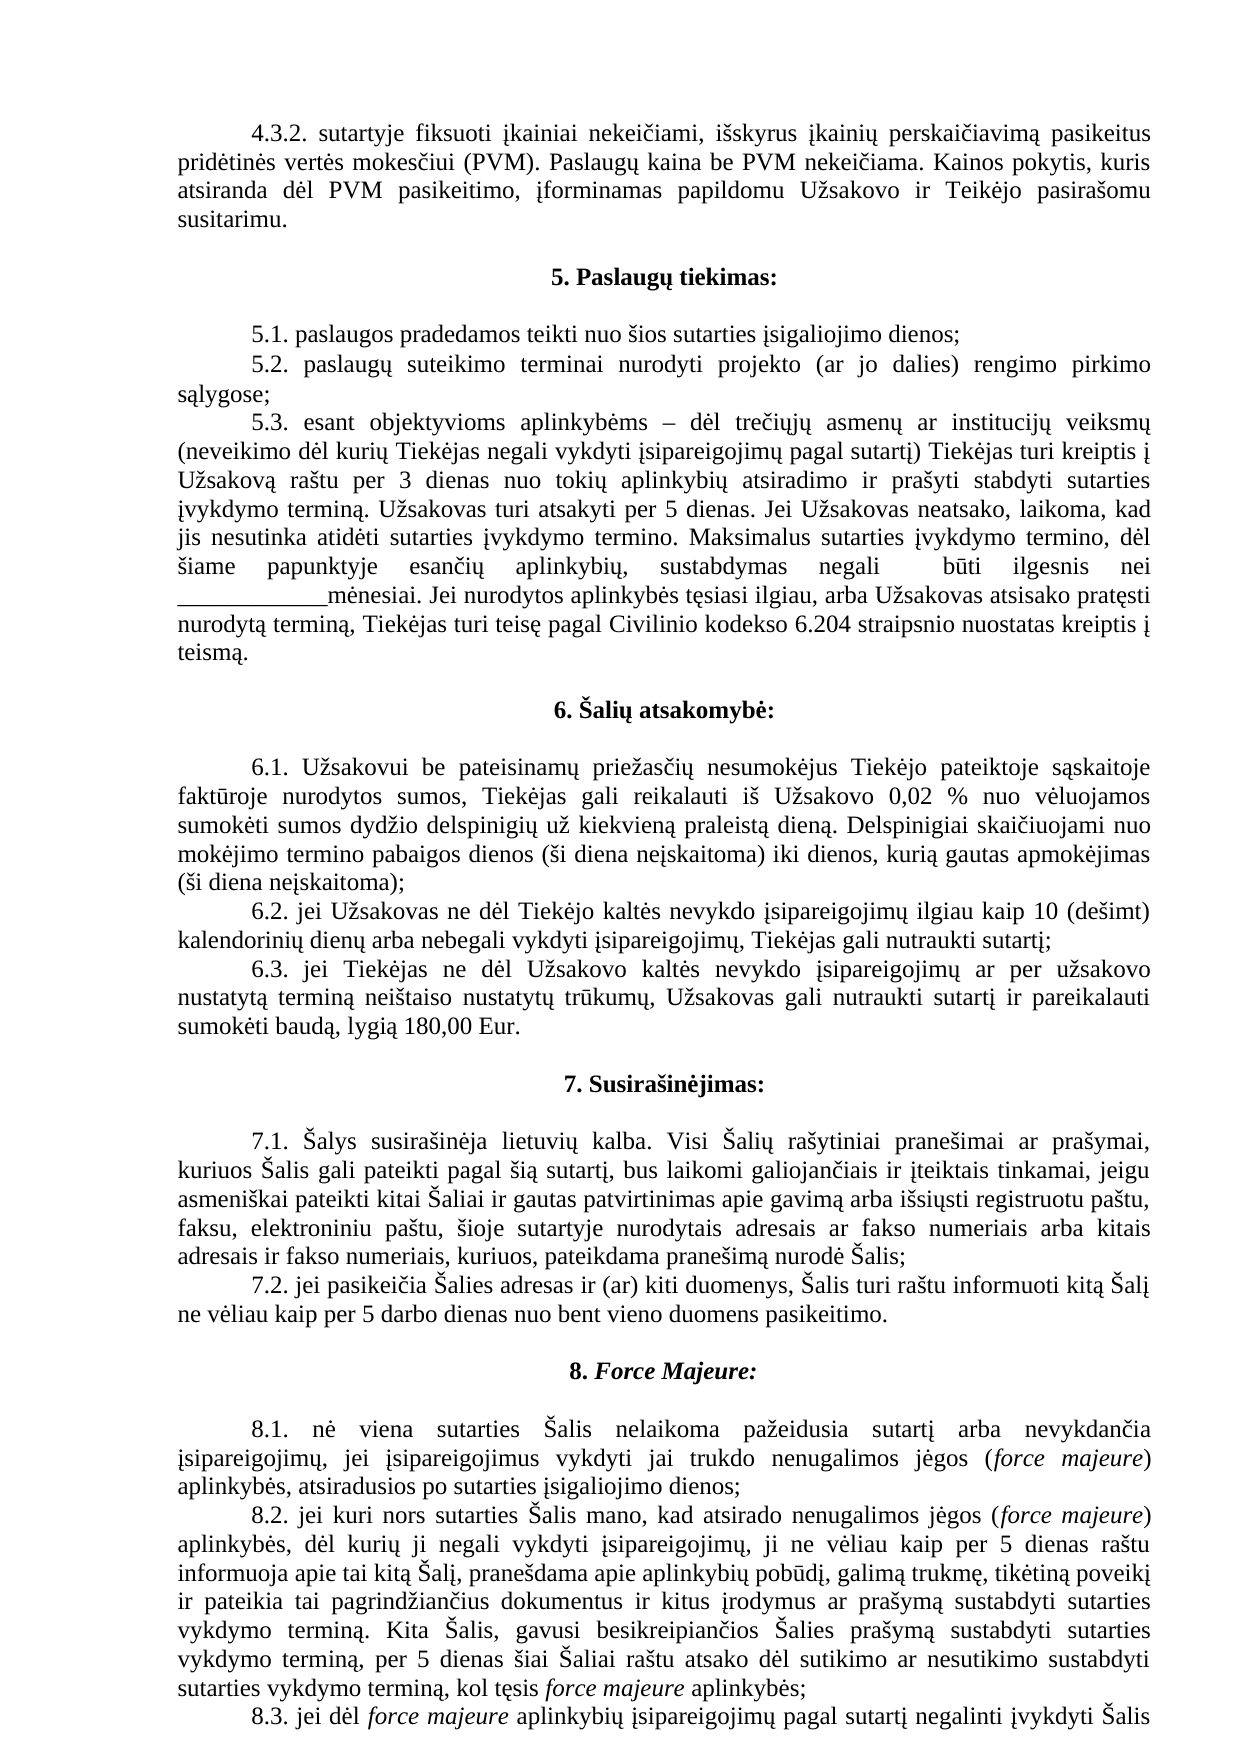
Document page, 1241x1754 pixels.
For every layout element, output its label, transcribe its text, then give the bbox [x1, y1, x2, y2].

text 7. Susirašinėjimas: [177, 1069, 1151, 1098]
text 7.1. Šalys susirašinėja lietuvių kalba. Visi Šalių rašytiniai pranešimai ar prašymai, kuriuos Šalis gali pateikti pagal šią sutartį, bus laikomi galiojančiais ir įteiktais tinkamai, jeigu asmeniškai pateikti kitai Šaliai ir gautas patvirtinimas apie gavimą arba išsiųsti registruotu paštu, faksu, elektroniniu paštu, šioje sutartyje nurodytais adresais ar fakso numeriais arba kitais adresais ir fakso numeriais, kuriuos, pateikdama pranešimą nurodė Šalis; [177, 1126, 1151, 1270]
text 8. Force Majeure: [177, 1356, 1151, 1385]
text 6.3. jei Tiekėjas ne dėl Užsakovo kaltės nevykdo įsipareigojimų ar per užsakovo nustatytą terminą neištaiso nustatytų trūkumų, Užsakovas gali nutraukti sutartį ir pareikalauti sumokėti baudą, lygią 180,00 Eur. [177, 954, 1151, 1040]
text 8.1. nė viena sutarties Šalis nelaikoma pažeidusia sutartį arba nevykdančia įsipareigojimų, jei įsipareigojimus vykdyti jai trukdo nenugalimos jėgos (force majeure) aplinkybės, atsiradusios po sutarties įsigaliojimo dienos; [177, 1414, 1151, 1500]
text 4.3.2. sutartyje fiksuoti įkainiai nekeičiami, išskyrus įkainių perskaičiavimą pasikeitus pridėtinės vertės mokesčiui (PVM). Paslaugų kaina be PVM nekeičiama. Kainos pokytis, kuris atsiranda dėl PVM pasikeitimo, įforminamas papildomu Užsakovo ir Teikėjo pasirašomu susitarimu. [177, 118, 1151, 233]
text 5.1. paslaugos pradedamos teikti nuo šios sutarties įsigaliojimo dienos; [177, 319, 1151, 348]
text 6. Šalių atsakomybė: [177, 695, 1151, 724]
text 7.2. jei pasikeičia Šalies adresas ir (ar) kiti duomenys, Šalis turi raštu informuoti kitą Šalį ne vėliau kaip per 5 darbo dienas nuo bent vieno duomens pasikeitimo. [177, 1270, 1151, 1328]
text 8.3. jei dėl force majeure aplinkybių įsipareigojimų pagal sutartį negalinti įvykdyti Šalis [177, 1701, 1151, 1730]
text 5. Paslaugų tiekimas: [177, 262, 1151, 291]
text 6.2. jei Užsakovas ne dėl Tiekėjo kaltės nevykdo įsipareigojimų ilgiau kaip 10 (dešimt) kalendorinių dienų arba nebegali vykdyti įsipareigojimų, Tiekėjas gali nutraukti sutartį; [177, 896, 1151, 954]
text 5.3. esant objektyvioms aplinkybėms – dėl trečiųjų asmenų ar institucijų veiksmų (neveikimo dėl kurių Tiekėjas negali vykdyti įsipareigojimų pagal sutartį) Tiekėjas turi kreiptis į Užsakovą raštu per 3 dienas nuo tokių aplinkybių atsiradimo ir prašyti stabdyti sutarties įvykdymo terminą. Užsakovas turi atsakyti per 5 dienas. Jei Užsakovas neatsako, laikoma, kad jis nesutinka atidėti sutarties įvykdymo termino. Maksimalus sutarties įvykdymo termino, dėl šiame papunktyje esančių aplinkybių, sustabdymas negali būti ilgesnis nei ____________mėnesiai. Jei nurodytos aplinkybės tęsiasi ilgiau, arba Užsakovas atsisako pratęsti nurodytą terminą, Tiekėjas turi teisę pagal Civilinio kodekso 6.204 straipsnio nuostatas kreiptis į teismą. [177, 407, 1151, 666]
text 8.2. jei kuri nors sutarties Šalis mano, kad atsirado nenugalimos jėgos (force majeure) aplinkybės, dėl kurių ji negali vykdyti įsipareigojimų, ji ne vėliau kaip per 5 dienas raštu informuoja apie tai kitą Šalį, pranešdama apie aplinkybių pobūdį, galimą trukmę, tikėtiną poveikį ir pateikia tai pagrindžiančius dokumentus ir kitus įrodymus ar prašymą sustabdyti sutarties vykdymo terminą. Kita Šalis, gavusi besikreipiančios Šalies prašymą sustabdyti sutarties vykdymo terminą, per 5 dienas šiai Šaliai raštu atsako dėl sutikimo ar nesutikimo sustabdyti sutarties vykdymo terminą, kol tęsis force majeure aplinkybės; [177, 1500, 1151, 1701]
text 5.2. paslaugų suteikimo terminai nurodyti projekto (ar jo dalies) rengimo pirkimo sąlygose; [177, 348, 1151, 407]
text 6.1. Užsakovui be pateisinamų priežasčių nesumokėjus Tiekėjo pateiktoje sąskaitoje faktūroje nurodytos sumos, Tiekėjas gali reikalauti iš Užsakovo 0,02 % nuo vėluojamos sumokėti sumos dydžio delspinigių už kiekvieną praleistą dieną. Delspinigiai skaičiuojami nuo mokėjimo termino pabaigos dienos (ši diena neįskaitoma) iki dienos, kurią gautas apmokėjimas (ši diena neįskaitoma); [177, 752, 1151, 896]
